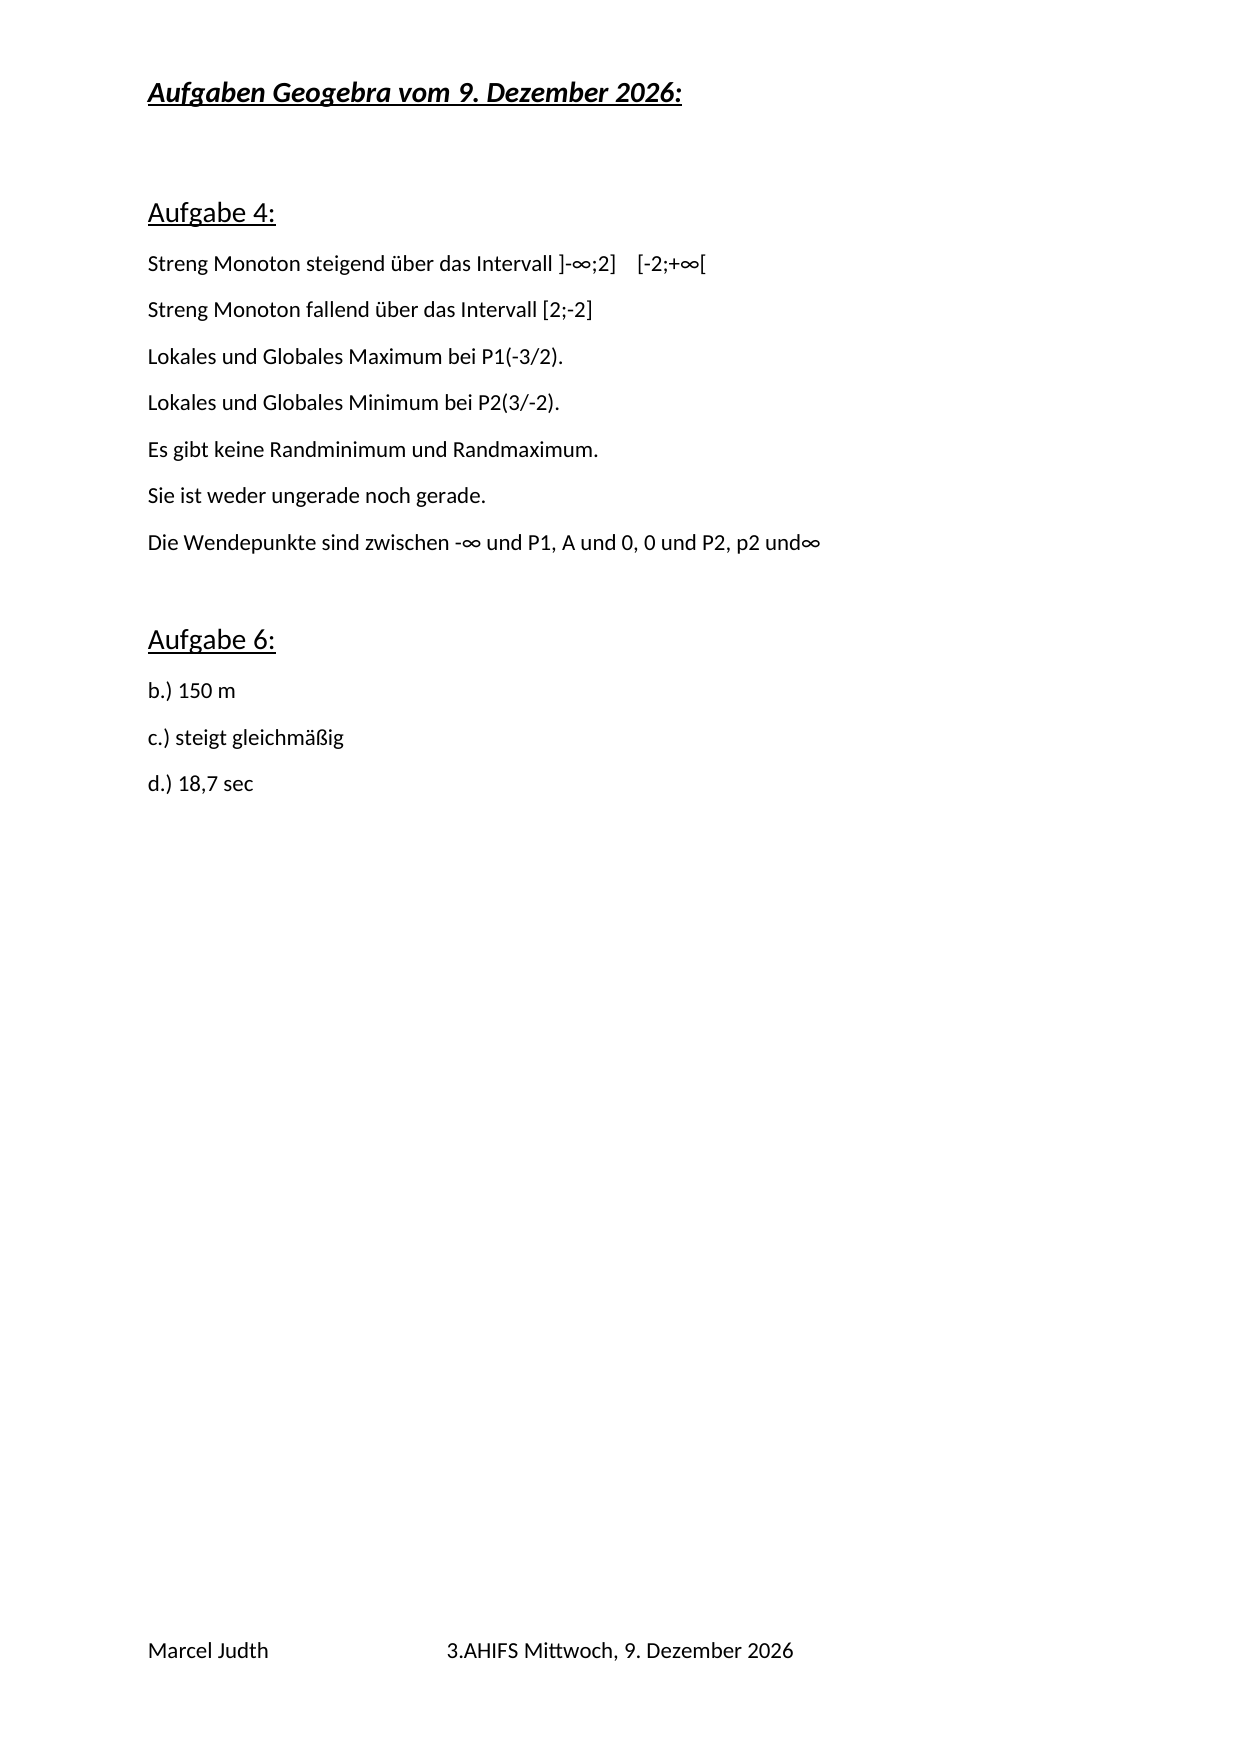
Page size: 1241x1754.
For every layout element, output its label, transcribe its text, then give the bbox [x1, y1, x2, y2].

text d.) 18,7 sec [148, 769, 1093, 797]
text Aufgabe 6: [148, 621, 1093, 657]
text Sie ist weder ungerade noch gerade. [148, 482, 1093, 510]
text Streng Monoton fallend über das Intervall [2;-2] [148, 295, 1093, 323]
text c.) steigt gleichmäßig [148, 723, 1093, 751]
text Lokales und Globales Maximum bei P1(-3/2). [148, 342, 1093, 370]
text Lokales und Globales Minimum bei P2(3/-2). [148, 388, 1093, 417]
text b.) 150 m [148, 676, 1093, 704]
text Es gibt keine Randminimum und Randmaximum. [148, 435, 1093, 463]
text Die Wendepunkte sind zwischen -∞ und P1, A und 0, 0 und P2, p2 und∞ [148, 528, 1093, 556]
text Aufgabe 4: [148, 194, 1093, 230]
text Streng Monoton steigend über das Intervall ]-∞;2] [-2;+∞[ [148, 249, 1093, 277]
